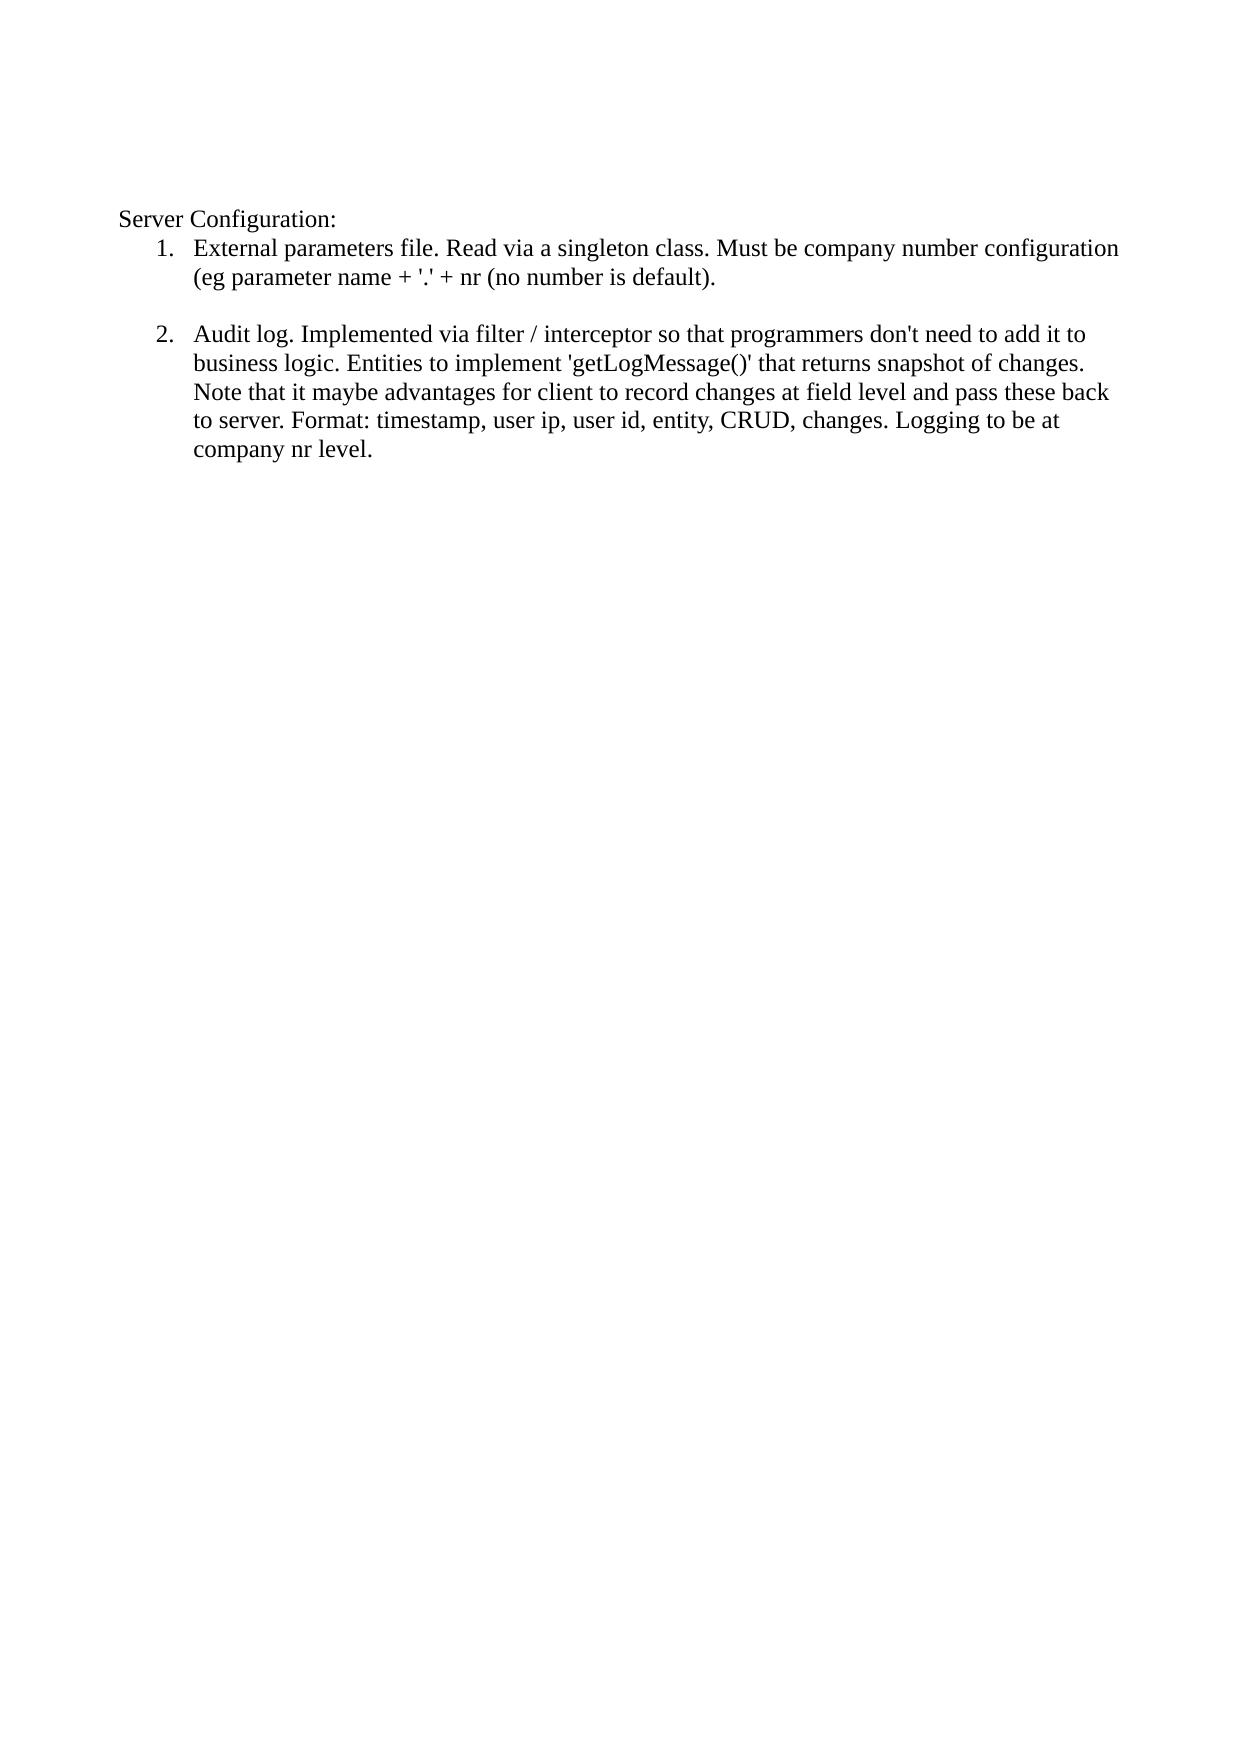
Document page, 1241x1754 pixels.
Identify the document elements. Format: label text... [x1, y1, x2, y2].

list External parameters file. Read via a singleton class. Must be company number configuration (eg parameter name + '.' + nr (no number is default). [156, 233, 1122, 319]
list Audit log. Implemented via filter / interceptor so that programmers don't need to add it to business logic. Entities to implement 'getLogMessage()' that returns snapshot of changes. Note that it maybe advantages for client to record changes at field level and pass these back to server. Format: timestamp, user ip, user id, entity, CRUD, changes. Logging to be at company nr level. [156, 319, 1122, 463]
text Server Configuration: [118, 204, 1122, 233]
